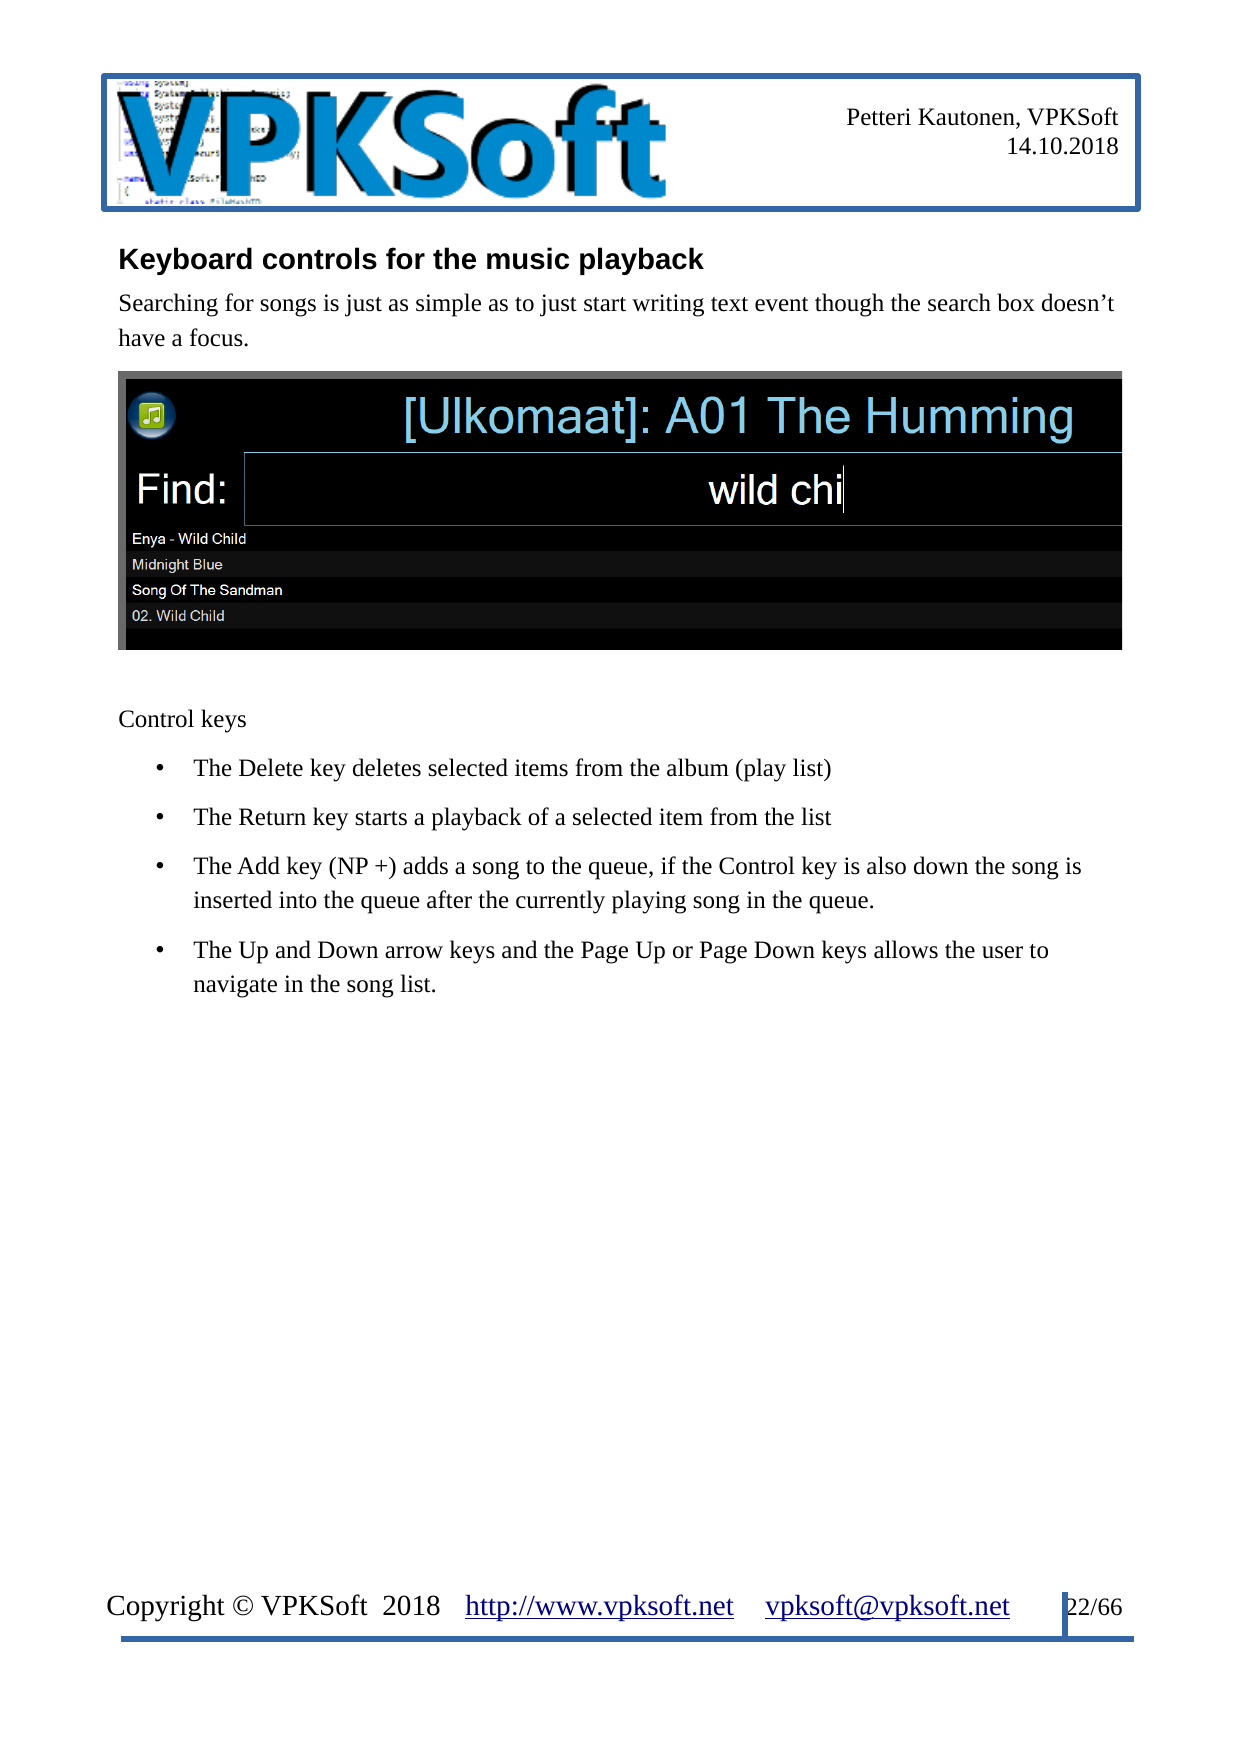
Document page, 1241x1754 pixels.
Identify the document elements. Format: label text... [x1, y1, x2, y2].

text Control keys [118, 704, 1122, 733]
picture [116, 81, 672, 204]
picture [118, 371, 1123, 650]
text Searching for songs is just as simple as to just start writing text event though the search box doesn’t have a focus. [118, 288, 1122, 352]
list The Delete key deletes selected items from the album (play list) [156, 753, 1122, 782]
list The Up and Down arrow keys and the Page Up or Page Down keys allows the user to navigate in the song list. [156, 935, 1122, 998]
list The Return key starts a playback of a selected item from the list [156, 802, 1122, 831]
list The Add key (NP +) adds a song to the queue, if the Control key is also down the song is inserted into the queue after the currently playing song in the queue. [156, 851, 1122, 914]
subtitle Keyboard controls for the music playback [118, 242, 1122, 276]
